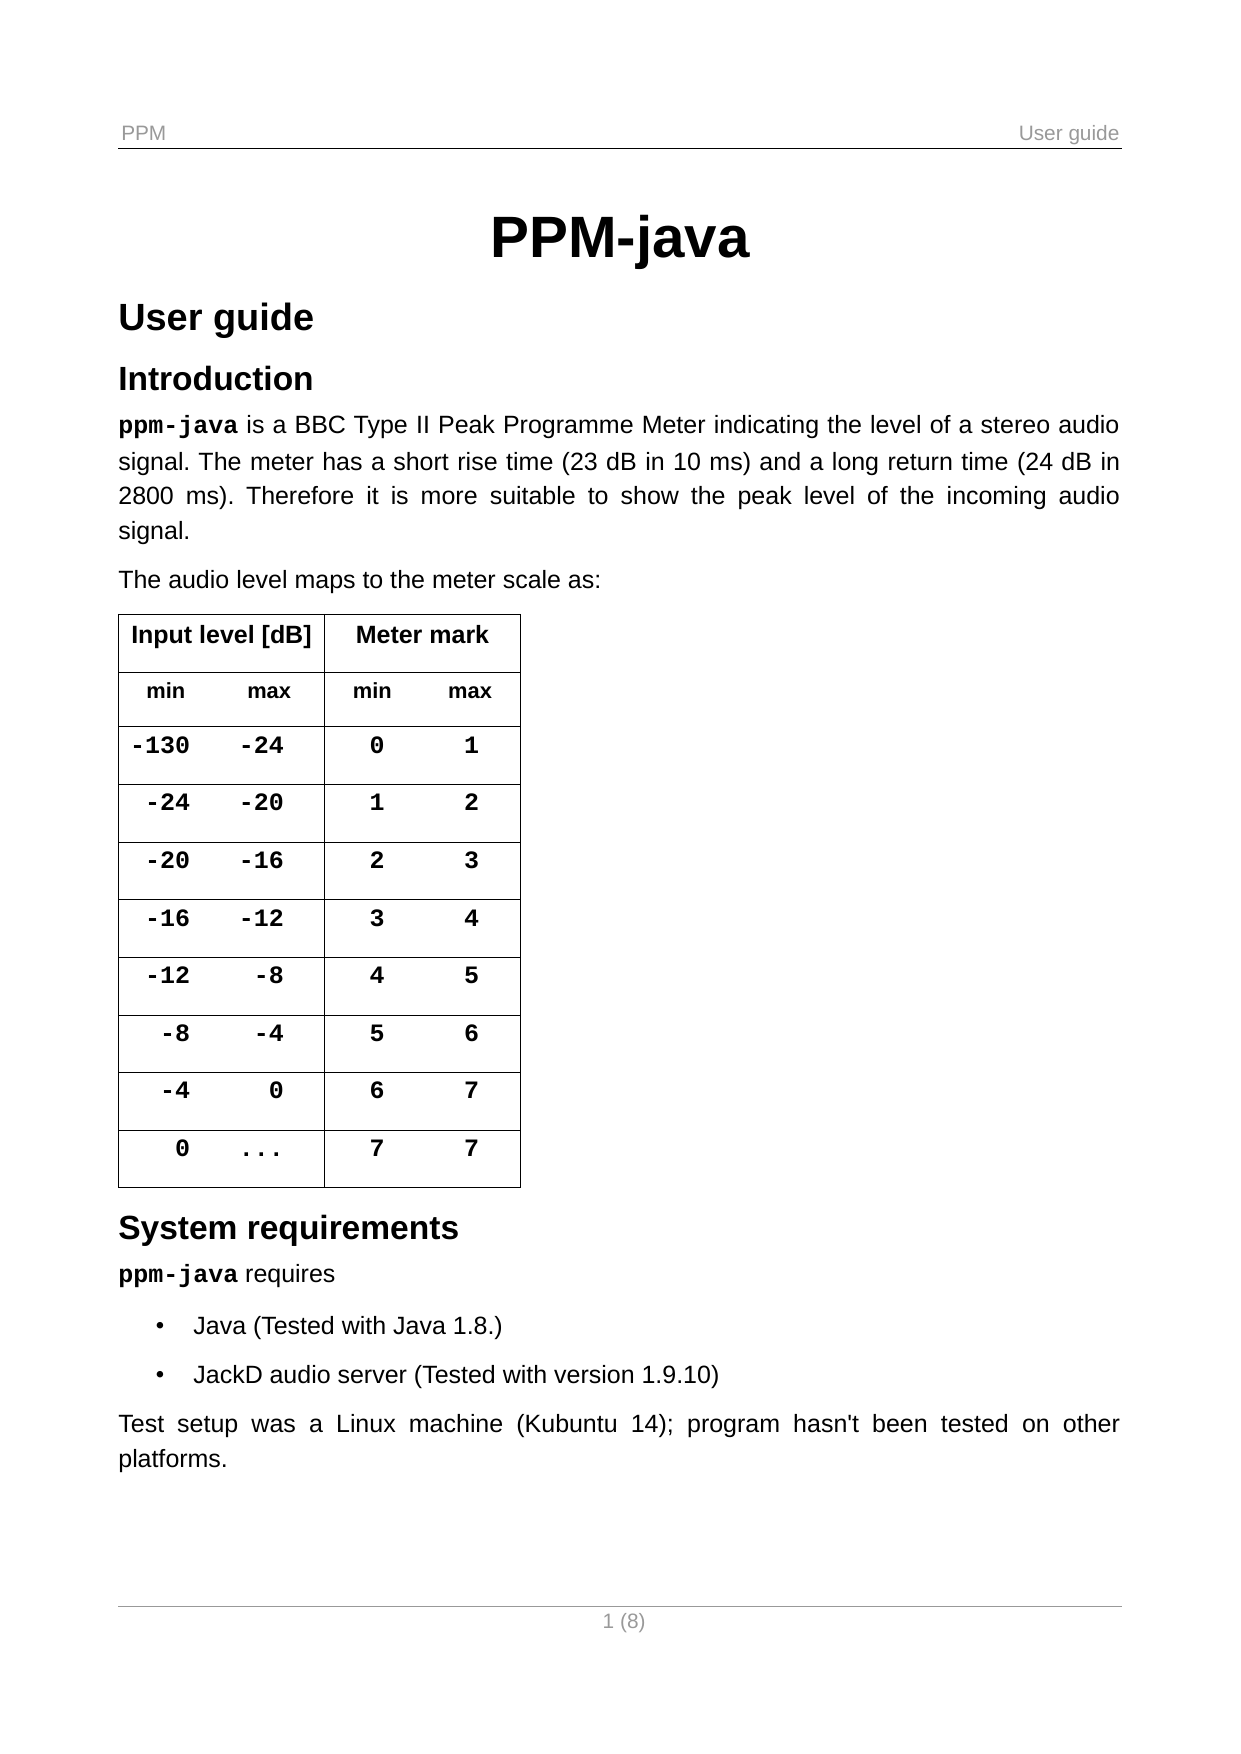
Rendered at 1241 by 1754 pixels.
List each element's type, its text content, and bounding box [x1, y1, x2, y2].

table_cell -12 [119, 958, 213, 1014]
table_cell 4 [420, 900, 520, 957]
table_cell 0 [213, 1073, 324, 1130]
text ppm-java requires [118, 1259, 1122, 1290]
table_cell -16 [119, 900, 213, 957]
table_header Input level [dB] [119, 615, 324, 672]
title PPM-java [118, 202, 1122, 269]
table_cell 2 [420, 785, 520, 842]
table_header Meter mark [325, 615, 520, 672]
table_cell 7 [325, 1131, 419, 1187]
table_cell -130 [119, 727, 213, 784]
table_cell -8 [119, 1016, 213, 1072]
list JackD audio server (Tested with version 1.9.10) [156, 1360, 1122, 1389]
table_cell 1 [325, 785, 419, 842]
text ppm-java is a BBC Type II Peak Programme Meter indicating the level of a stereo audio signal. The meter has a short rise time (23 dB in 10 ms) and a long return time (24 dB in 2800 ms). Therefore it is more suitable to show the peak level of the incoming audio signal. [118, 410, 1122, 544]
table_cell -4 [119, 1073, 213, 1130]
list Java (Tested with Java 1.8.) [156, 1311, 1122, 1340]
table_cell 2 [325, 843, 419, 899]
table_cell 5 [325, 1016, 419, 1072]
table_cell 5 [420, 958, 520, 1014]
table_cell -24 [119, 785, 213, 842]
table_cell max [420, 673, 520, 726]
table_cell min [119, 673, 213, 726]
table_cell 3 [325, 900, 419, 957]
table_cell ... [213, 1131, 324, 1187]
table_cell 1 [420, 727, 520, 784]
table_cell 4 [325, 958, 419, 1014]
table_cell 0 [325, 727, 419, 784]
table_cell -24 [213, 727, 324, 784]
subtitle User guide [118, 294, 1122, 338]
table_cell 3 [420, 843, 520, 899]
subtitle Introduction [118, 359, 1122, 398]
text Test setup was a Linux machine (Kubuntu 14); program hasn't been tested on other platforms. [118, 1409, 1122, 1473]
table_cell 6 [325, 1073, 419, 1130]
table_cell max [213, 673, 324, 726]
table_cell 7 [420, 1131, 520, 1187]
subtitle System requirements [118, 1208, 1122, 1247]
text The audio level maps to the meter scale as: [118, 565, 1122, 594]
table_cell -12 [213, 900, 324, 957]
table_cell -16 [213, 843, 324, 899]
table_cell min [325, 673, 419, 726]
table_cell -8 [213, 958, 324, 1014]
table_cell 7 [420, 1073, 520, 1130]
table_cell 6 [420, 1016, 520, 1072]
table_cell -20 [119, 843, 213, 899]
table_cell -4 [213, 1016, 324, 1072]
table_cell -20 [213, 785, 324, 842]
table_cell 0 [119, 1131, 213, 1187]
